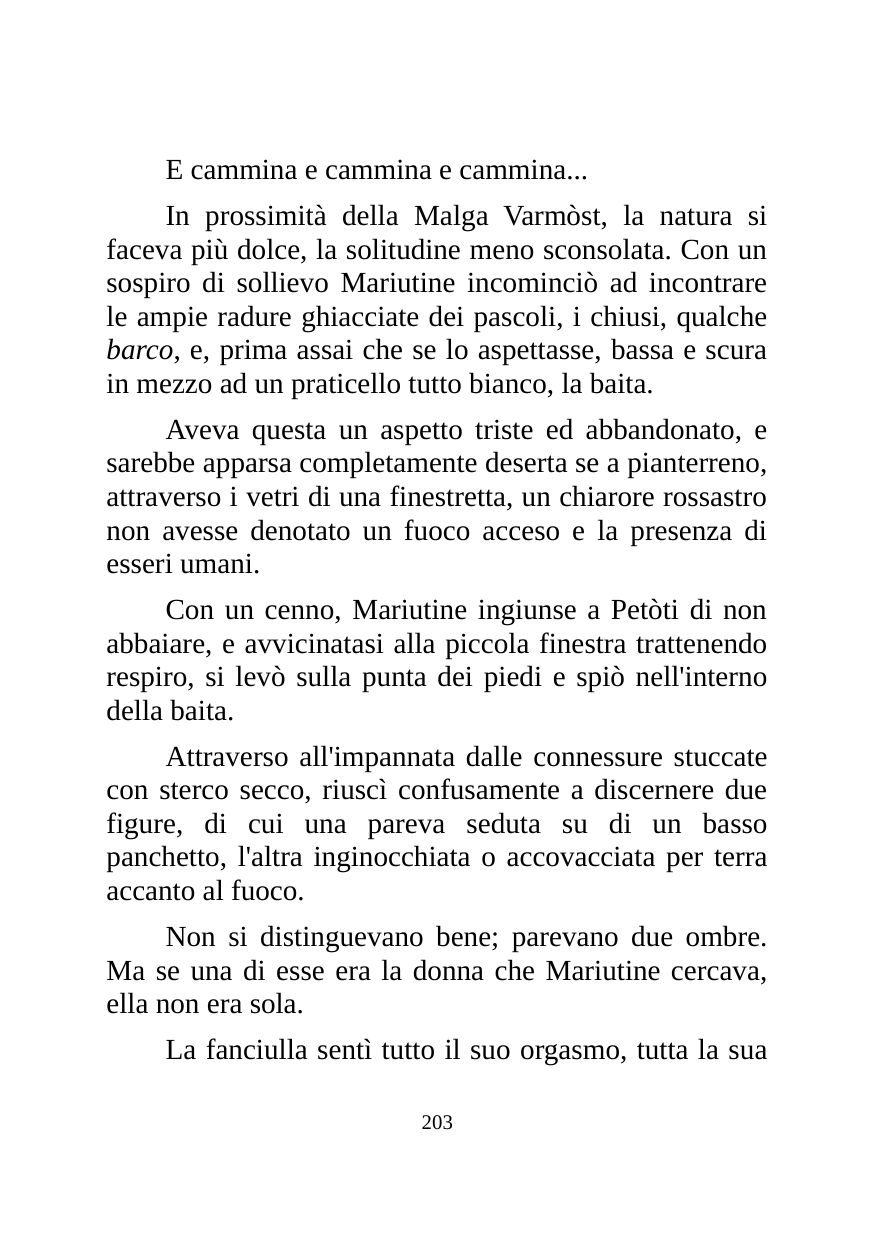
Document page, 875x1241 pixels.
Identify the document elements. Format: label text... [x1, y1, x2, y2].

text In prossimità della Malga Varmòst, la natura si faceva più dolce, la solitudine meno sconsolata. Con un sospiro di sollievo Mariutine incominciò ad incontrare le ampie radure ghiacciate dei pascoli, i chiusi, qualche barco, e, prima assai che se lo aspettasse, bassa e scura in mezzo ad un praticello tutto bianco, la baita. [106, 198, 768, 399]
text Aveva questa un aspetto triste ed abbandonato, e sarebbe apparsa completamente deserta se a pianterreno, attraverso i vetri di una finestretta, un chiarore rossastro non avesse denotato un fuoco acceso e la presenza di esseri umani. [106, 412, 768, 580]
text E cammina e cammina e cammina... [106, 152, 768, 186]
text Attraverso all'impannata dalle connessure stuccate con sterco secco, riuscì confusamente a discernere due figure, di cui una pareva seduta su di un basso panchetto, l'altra inginocchiata o accovacciata per terra accanto al fuoco. [106, 739, 768, 907]
text La fanciulla sentì tutto il suo orgasmo, tutta la sua [106, 1032, 768, 1066]
text Con un cenno, Mariutine ingiunse a Petòti di non abbaiare, e avvicinatasi alla piccola finestra trattenendo respiro, si levò sulla punta dei piedi e spiò nell'interno della baita. [106, 592, 768, 726]
text Non si distinguevano bene; parevano due ombre. Ma se una di esse era la donna che Mariutine cercava, ella non era sola. [106, 919, 768, 1020]
